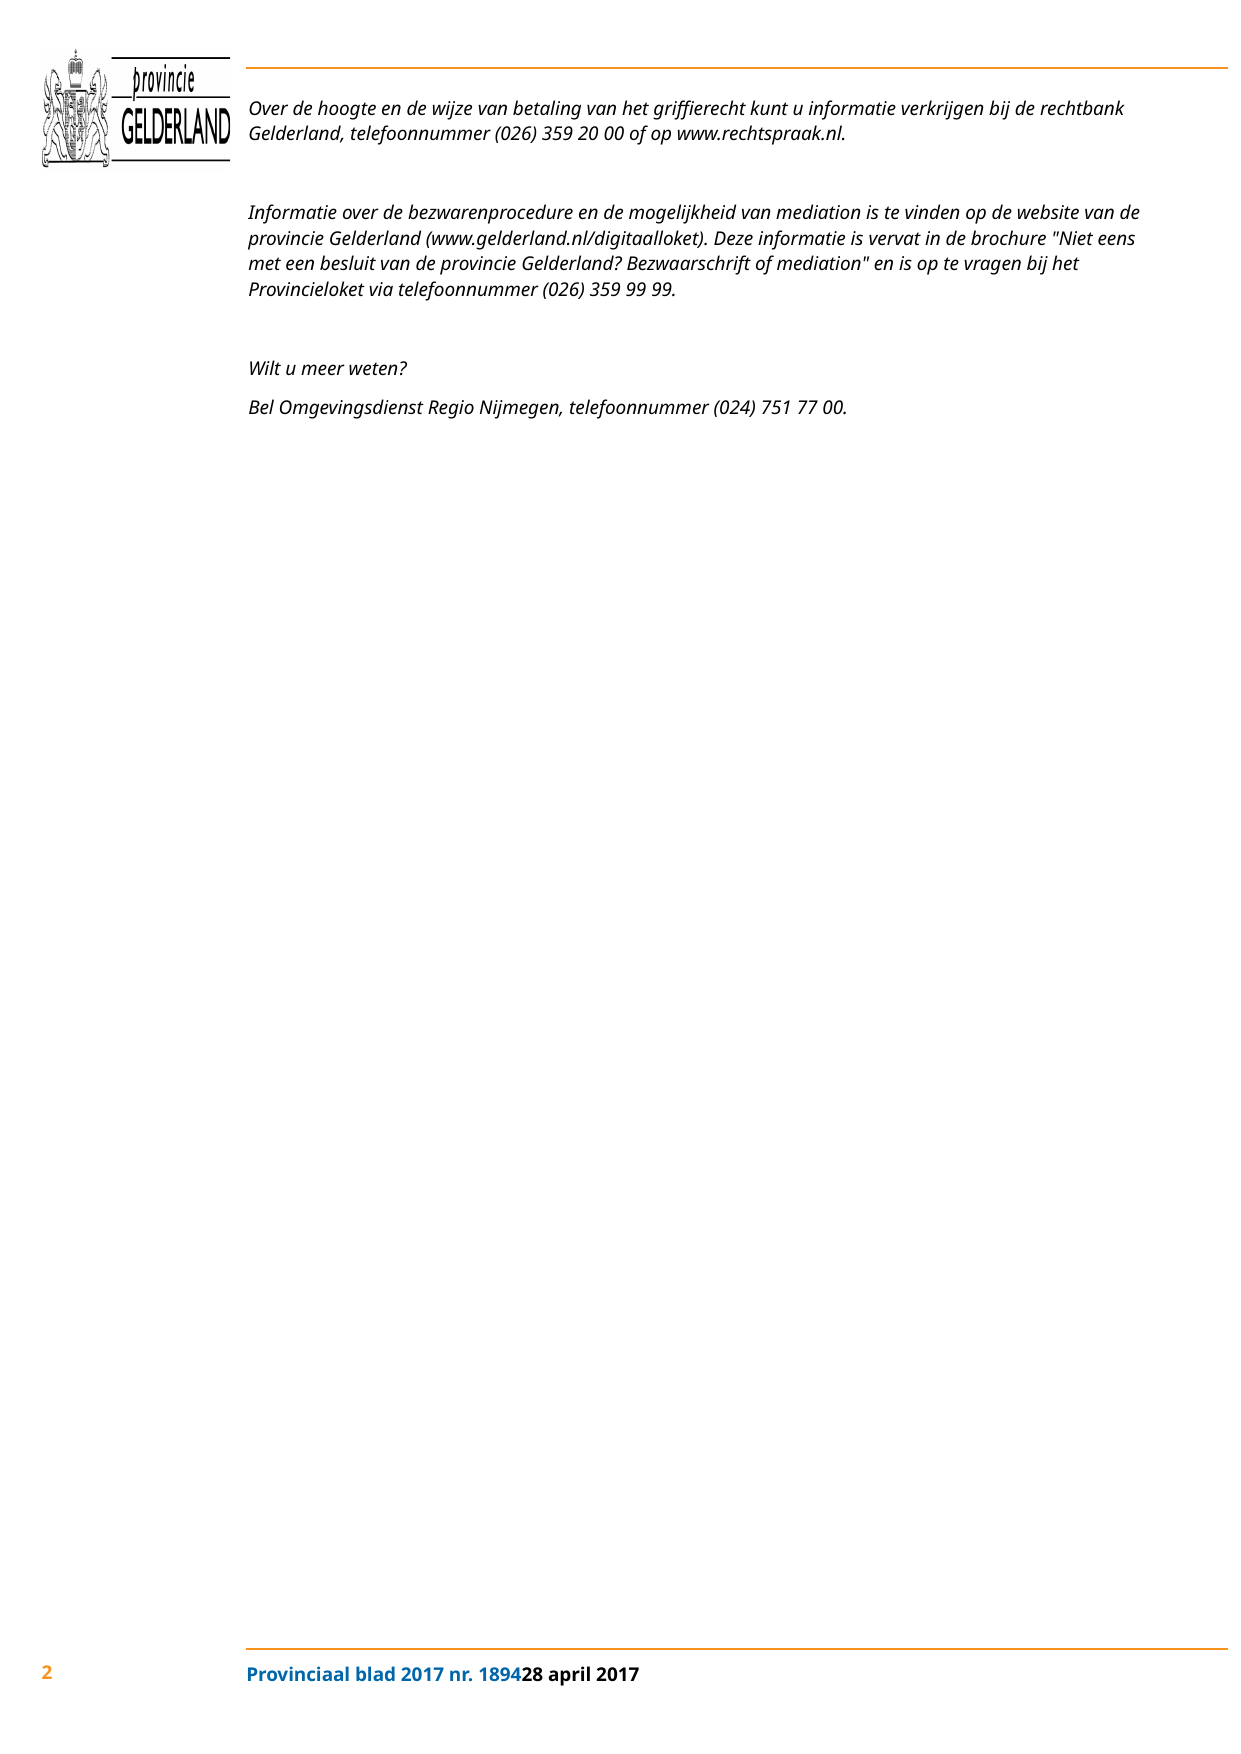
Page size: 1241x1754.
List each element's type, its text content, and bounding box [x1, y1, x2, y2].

picture [41, 47, 231, 172]
text Informatie over de bezwarenprocedure en de mogelijkheid van mediation is te vinden op de website van de provincie Gelderland (www.gelderland.nl/digitaalloket). Deze informatie is vervat in de brochure "Niet eens met een besluit van de provincie Gelderland? Bezwaarschrift of mediation" en is op te vragen bij het Provincieloket via telefoonnummer (026) 359 99 99. [248, 199, 1152, 302]
text Wilt u meer weten? [248, 355, 1152, 381]
text Over de hoogte en de wijze van betaling van het griffierecht kunt u informatie verkrijgen bij de rechtbank Gelderland, telefoonnummer (026) 359 20 00 of op www.rechtspraak.nl. [248, 95, 1152, 146]
text Bel Omgevingsdienst Regio Nijmegen, telefoonnummer (024) 751 77 00. [248, 394, 1152, 420]
